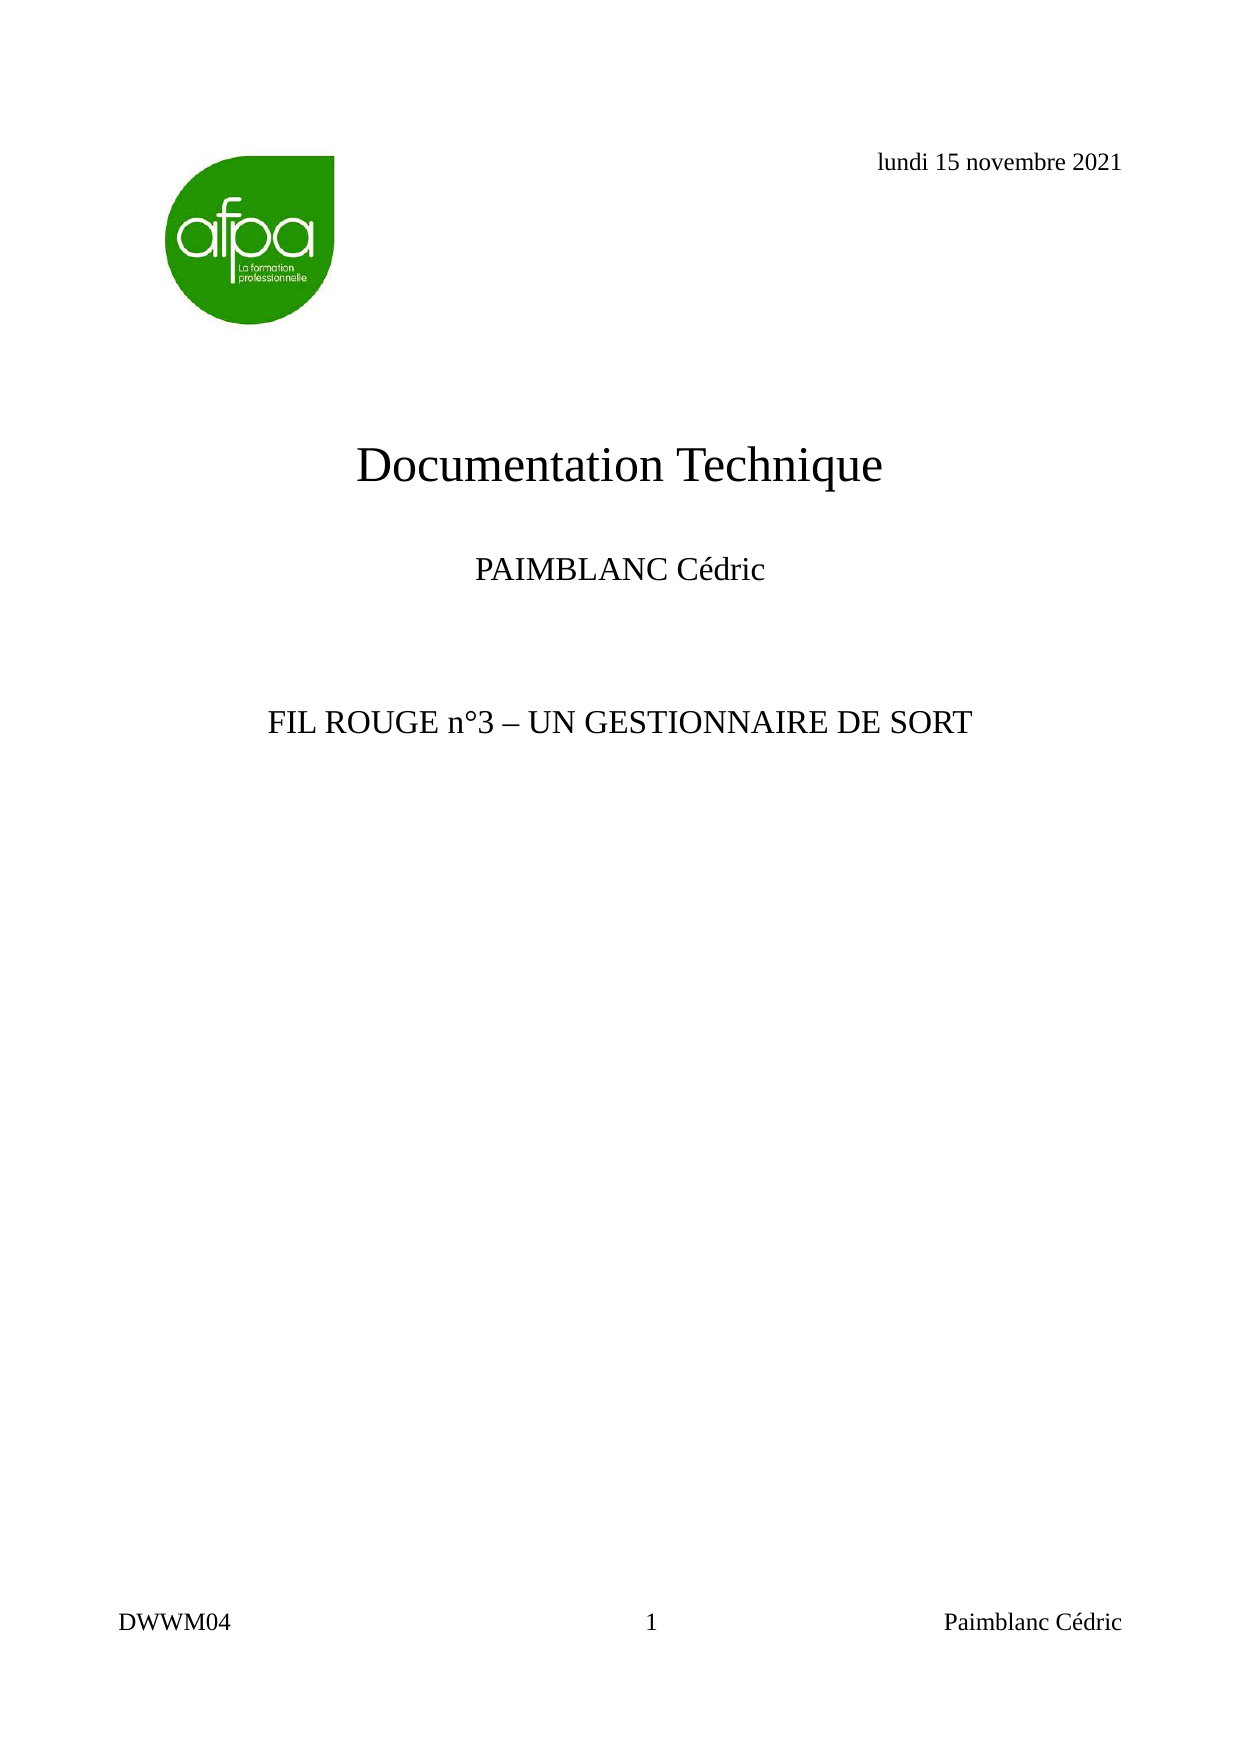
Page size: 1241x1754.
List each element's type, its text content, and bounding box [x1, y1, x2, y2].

text [118, 147, 165, 176]
picture [165, 144, 336, 330]
text Documentation Technique [118, 434, 1122, 492]
text PAIMBLANC Cédric [118, 549, 1122, 588]
text lundi 15 novembre 2021 [336, 147, 1122, 176]
text FIL ROUGE n°3 – un gestionnaire de sort [118, 703, 1122, 741]
